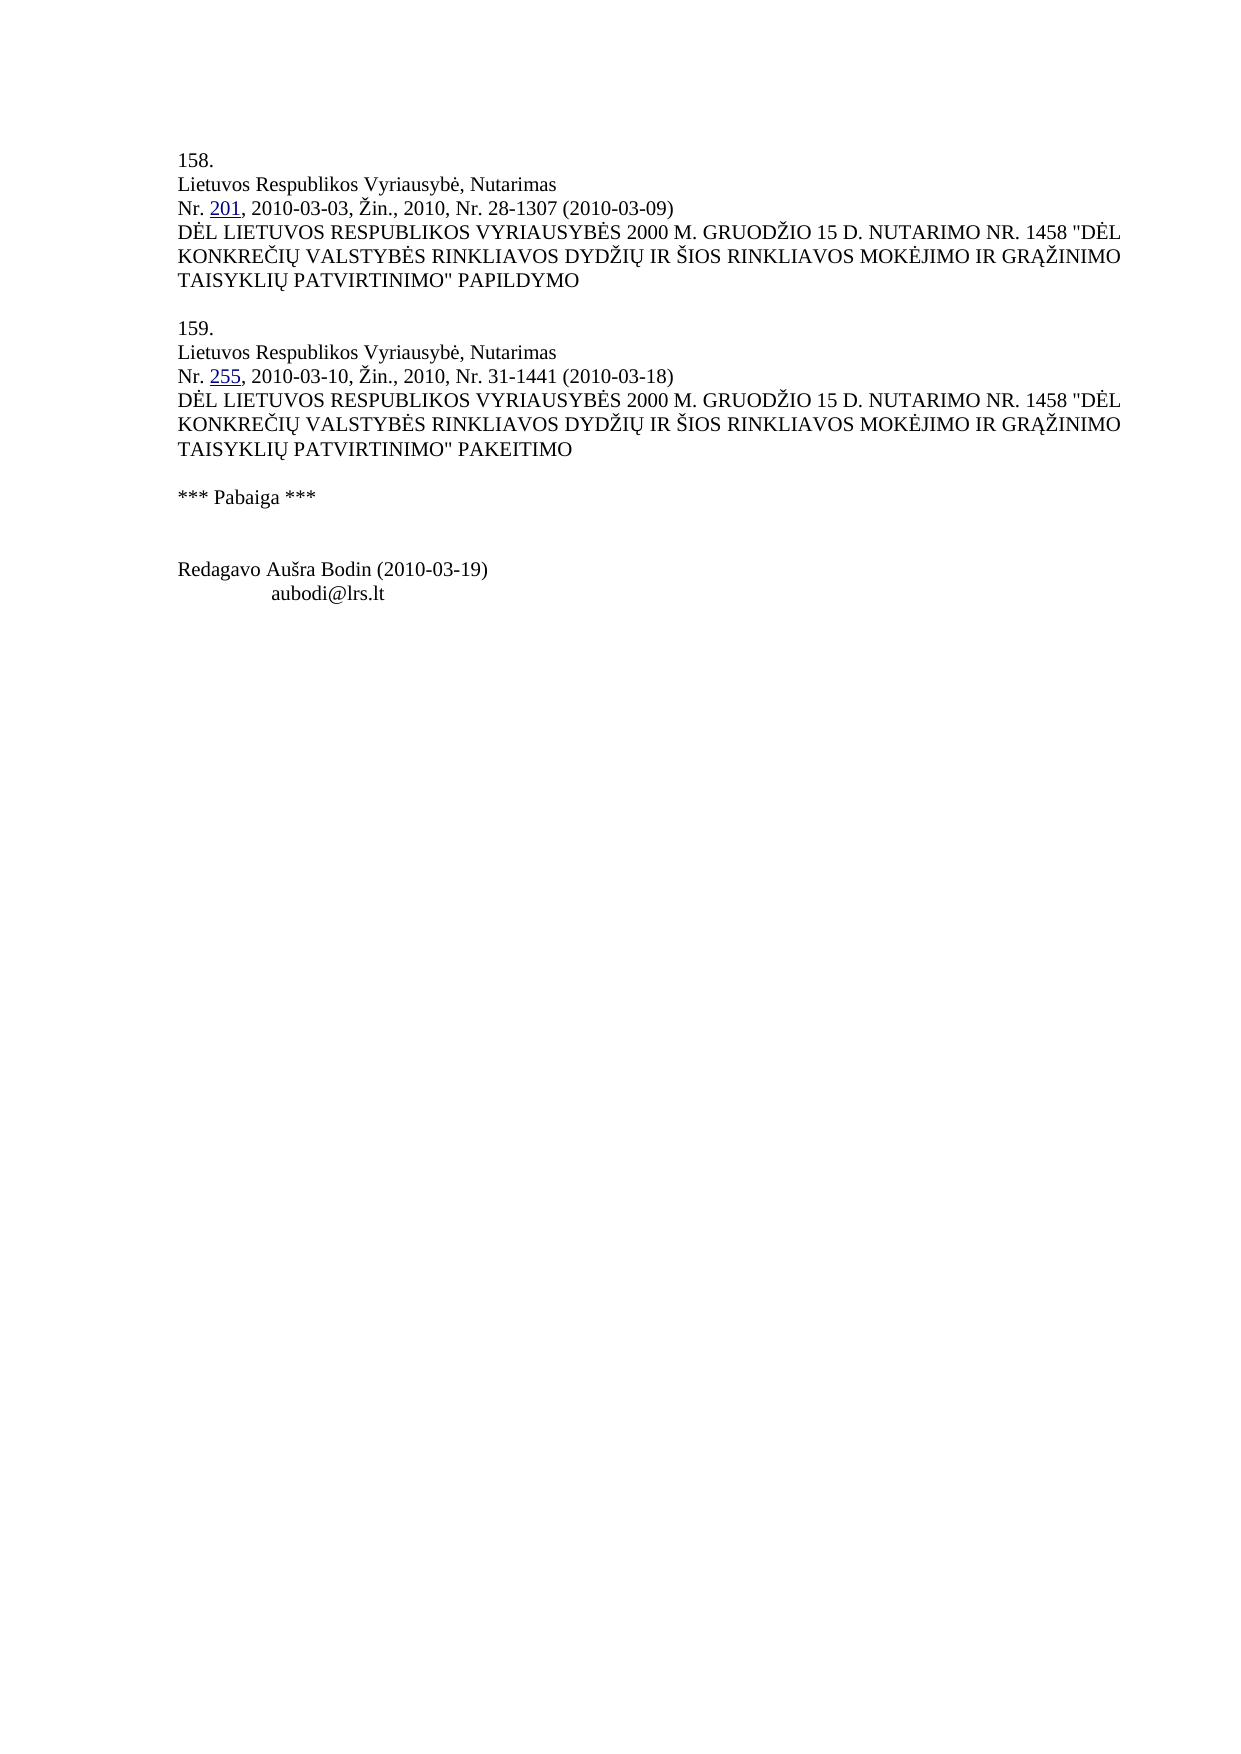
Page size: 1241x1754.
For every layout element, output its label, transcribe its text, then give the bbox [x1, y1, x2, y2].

text aubodi@lrs.lt [177, 581, 1122, 605]
text Nr. 255, 2010-03-10, Žin., 2010, Nr. 31-1441 (2010-03-18) [177, 364, 1122, 388]
text 158. [177, 148, 1122, 172]
text Lietuvos Respublikos Vyriausybė, Nutarimas [177, 340, 1122, 364]
text *** Pabaiga *** [177, 484, 1122, 509]
text DĖL LIETUVOS RESPUBLIKOS VYRIAUSYBĖS 2000 M. GRUODŽIO 15 D. NUTARIMO NR. 1458 "DĖL KONKREČIŲ VALSTYBĖS RINKLIAVOS DYDŽIŲ IR ŠIOS RINKLIAVOS MOKĖJIMO IR GRĄŽINIMO TAISYKLIŲ PATVIRTINIMO" PAKEITIMO [177, 388, 1122, 461]
text Nr. 201, 2010-03-03, Žin., 2010, Nr. 28-1307 (2010-03-09) [177, 196, 1122, 220]
text DĖL LIETUVOS RESPUBLIKOS VYRIAUSYBĖS 2000 M. GRUODŽIO 15 D. NUTARIMO NR. 1458 "DĖL KONKREČIŲ VALSTYBĖS RINKLIAVOS DYDŽIŲ IR ŠIOS RINKLIAVOS MOKĖJIMO IR GRĄŽINIMO TAISYKLIŲ PATVIRTINIMO" PAPILDYMO [177, 220, 1122, 292]
text Lietuvos Respublikos Vyriausybė, Nutarimas [177, 172, 1122, 196]
text Redagavo Aušra Bodin (2010-03-19) [177, 557, 1122, 581]
text 159. [177, 316, 1122, 340]
